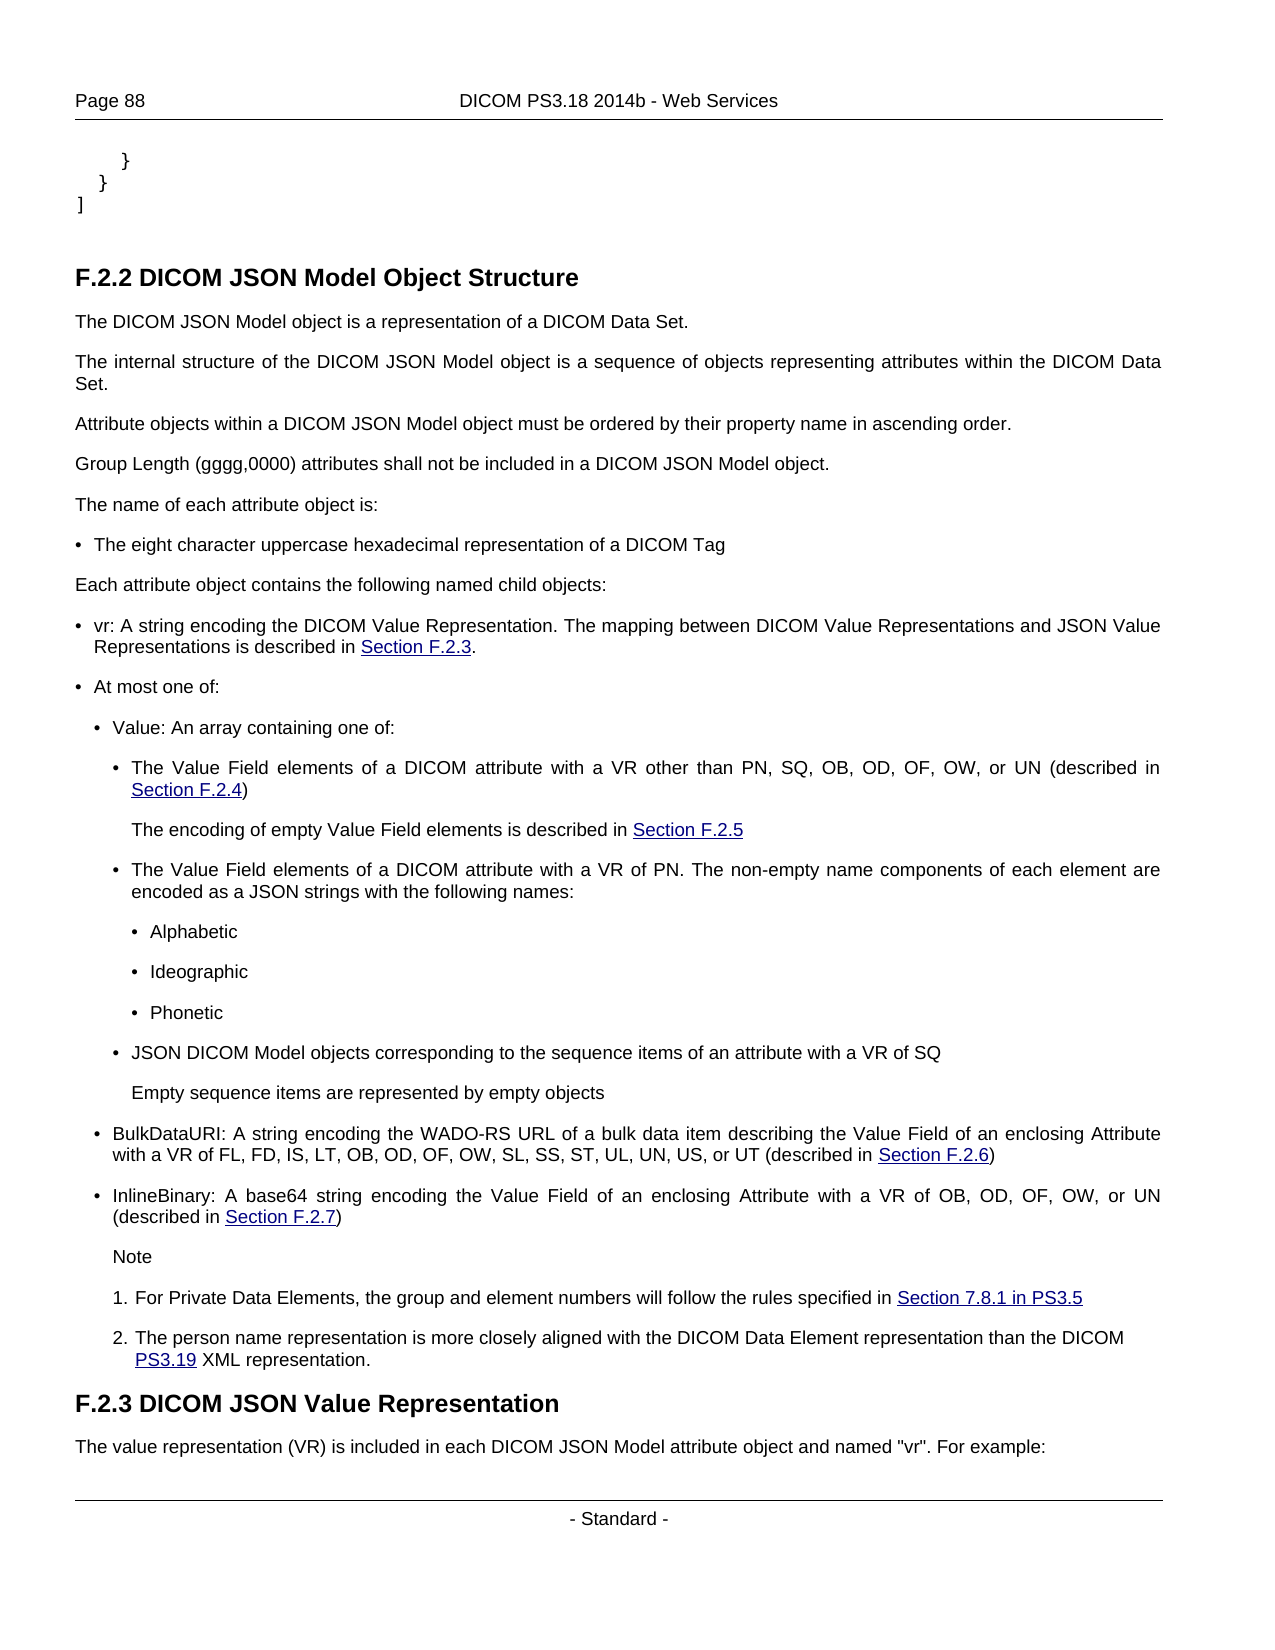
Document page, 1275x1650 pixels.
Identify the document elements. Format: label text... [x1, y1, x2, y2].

text Attribute objects within a DICOM JSON Model object must be ordered by their property name in ascending order. [75, 413, 1162, 434]
list vr: A string encoding the DICOM Value Representation. The mapping between DICOM Value Representations and JSON Value Representations is described in Section F.2.3. [75, 614, 1162, 657]
text The DICOM JSON Model object is a representation of a DICOM Data Set. [75, 311, 1162, 332]
list At most one of: [75, 676, 1162, 698]
list The Value Field elements of a DICOM attribute with a VR other than PN, SQ, OB, OD, OF, OW, or UN (described in Section F.2.4) [112, 757, 1162, 800]
text [75, 1477, 1162, 1498]
text F.2.2 DICOM JSON Model Object Structure [75, 263, 1162, 292]
list Value: An array containing one of: [94, 717, 1162, 738]
list The encoding of empty Value Field elements is described in Section F.2.5 [112, 819, 1162, 840]
list InlineBinary: A base64 string encoding the Value Field of an enclosing Attribute with a VR of OB, OD, OF, OW, or UN (described in Section F.2.7) [94, 1184, 1162, 1227]
text Note [112, 1246, 1125, 1268]
list BulkDataURI: A string encoding the WADO-RS URL of a bulk data item describing the Value Field of an enclosing Attribute with a VR of FL, FD, IS, LT, OB, OD, OF, OW, SL, SS, ST, UL, UN, US, or UT (described in Section F.2.6) [94, 1122, 1162, 1166]
text Each attribute object contains the following named child objects: [75, 574, 1162, 596]
list For Private Data Elements, the group and element numbers will follow the rules specified in Section 7.8.1 in PS3.5 [112, 1287, 1125, 1308]
list Ideographic [131, 961, 1162, 983]
list JSON DICOM Model objects corresponding to the sequence items of an attribute with a VR of SQ [112, 1042, 1162, 1063]
text } } ] [75, 150, 1162, 244]
list The person name representation is more closely aligned with the DICOM Data Element representation than the DICOM PS3.19 XML representation. [112, 1327, 1125, 1370]
list The eight character uppercase hexadecimal representation of a DICOM Tag [75, 534, 1162, 555]
text The value representation (VR) is included in each DICOM JSON Model attribute object and named "vr". For example: [75, 1436, 1162, 1458]
list Empty sequence items are represented by empty objects [112, 1082, 1162, 1104]
text The name of each attribute object is: [75, 493, 1162, 515]
text Group Length (gggg,0000) attributes shall not be included in a DICOM JSON Model object. [75, 453, 1162, 475]
list The Value Field elements of a DICOM attribute with a VR of PN. The non-empty name components of each element are encoded as a JSON strings with the following names: [112, 859, 1162, 902]
list Alphabetic [131, 921, 1162, 942]
list Phonetic [131, 1002, 1162, 1023]
text The internal structure of the DICOM JSON Model object is a sequence of objects representing attributes within the DICOM Data Set. [75, 351, 1162, 394]
text F.2.3 DICOM JSON Value Representation [75, 1389, 1162, 1417]
